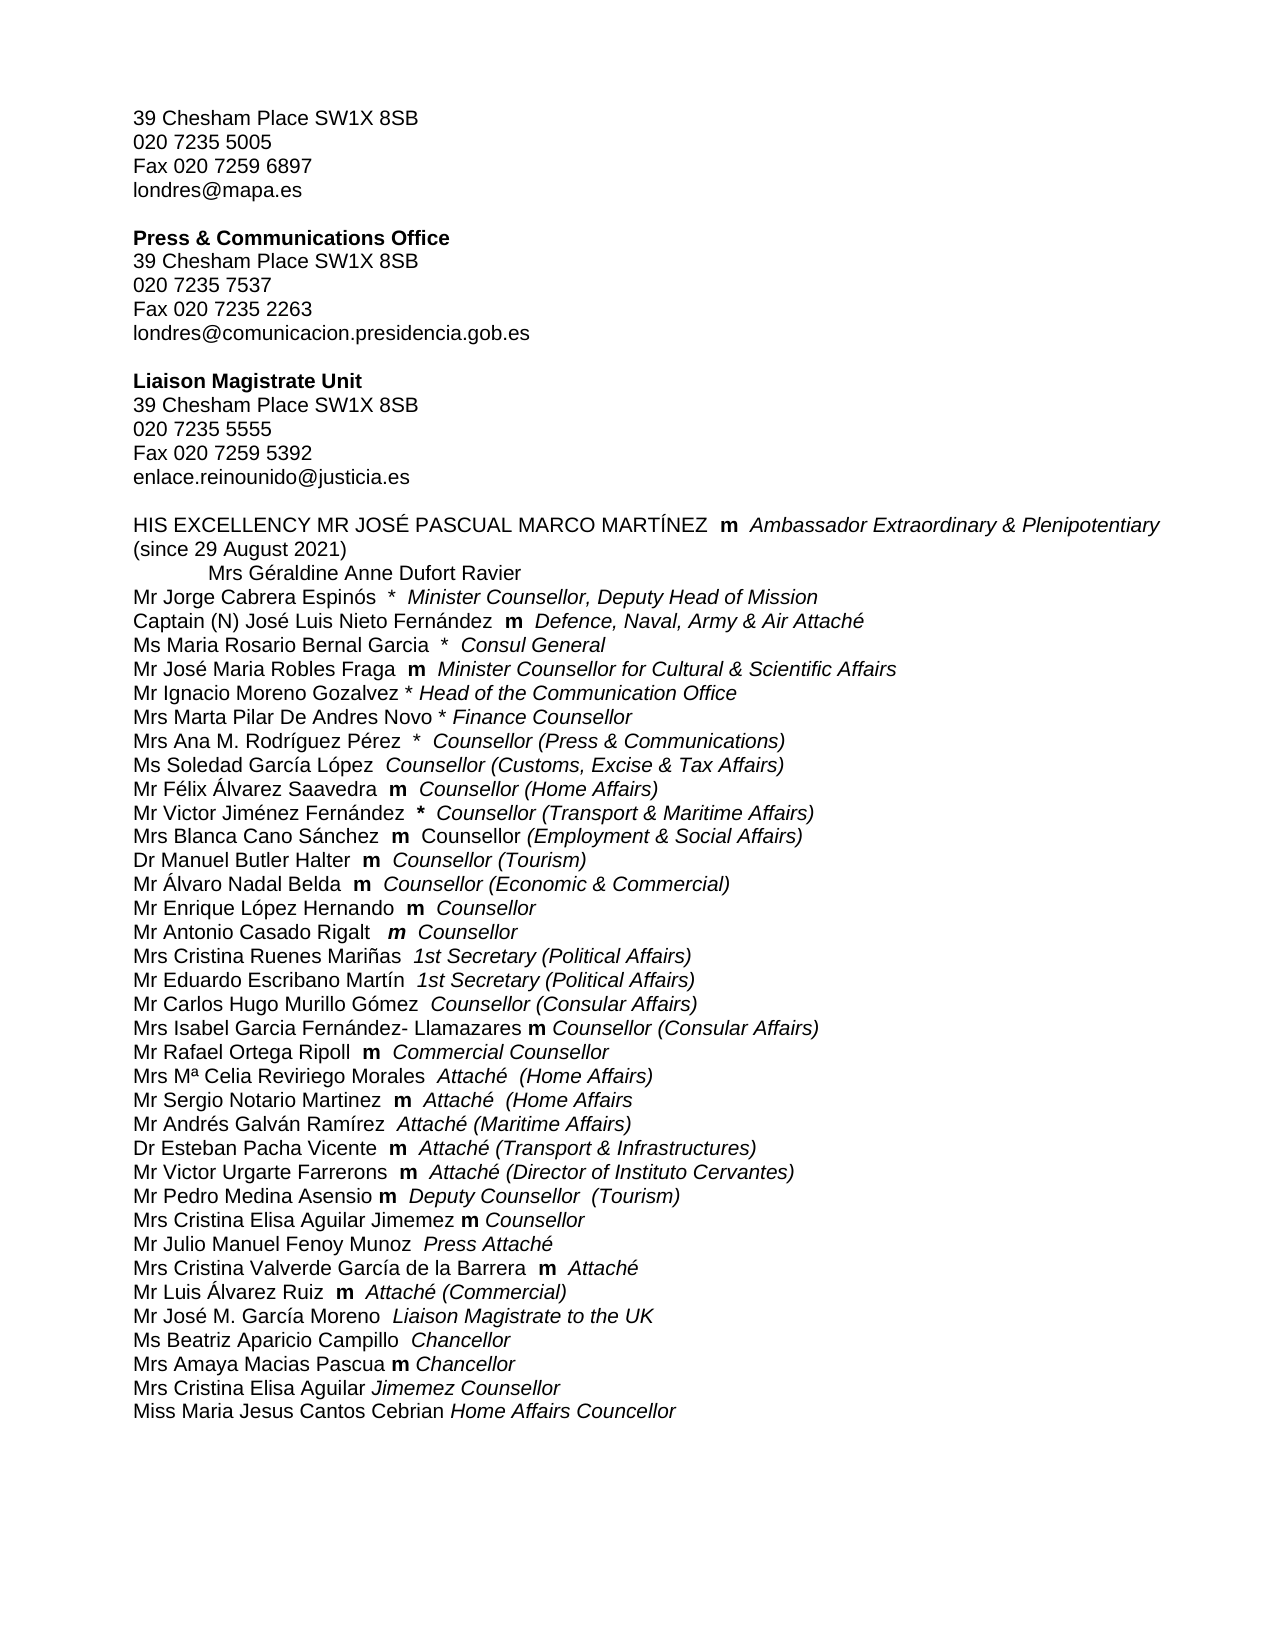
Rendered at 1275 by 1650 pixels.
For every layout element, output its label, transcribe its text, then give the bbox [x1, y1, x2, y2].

text Mr Jorge Cabrera Espinós * Minister Counsellor, Deputy Head of Mission [133, 585, 1181, 609]
text Mrs Isabel Garcia Fernández- Llamazares m Counsellor (Consular Affairs) [133, 1016, 1181, 1040]
text Mr Enrique López Hernando m Counsellor [133, 896, 1181, 920]
text Press & Communications Office [133, 225, 1181, 249]
text Ms Beatriz Aparicio Campillo Chancellor [133, 1327, 1181, 1351]
text Mr Victor Jiménez Fernández * Counsellor (Transport & Maritime Affairs) [133, 800, 1181, 824]
text Mrs Cristina Ruenes Mariñas 1st Secretary (Political Affairs) [133, 944, 1181, 968]
text Mr Ignacio Moreno Gozalvez * Head of the Communication Office [133, 681, 1181, 704]
text HIS EXCELLENCY MR JOSÉ PASCUAL MARCO MARTÍNEZ m Ambassador Extraordinary & Plenipotentiary [133, 513, 1181, 537]
text Liaison Magistrate Unit [133, 369, 1181, 393]
text Mr José Maria Robles Fraga m Minister Counsellor for Cultural & Scientific Affairs [133, 657, 1181, 681]
text Miss Maria Jesus Cantos Cebrian Home Affairs Councellor [133, 1399, 1181, 1423]
text Mr Andrés Galván Ramírez Attaché (Maritime Affairs) [133, 1112, 1181, 1136]
text 39 Chesham Place SW1X 8SB [133, 106, 1181, 129]
text Mrs Marta Pilar De Andres Novo * Finance Counsellor [133, 704, 1181, 728]
text 020 7235 5555 [133, 417, 1181, 441]
text Mr Victor Urgarte Farrerons m Attaché (Director of Instituto Cervantes) [133, 1160, 1181, 1184]
text 020 7235 5005 [133, 129, 1181, 153]
text londres@mapa.es [133, 177, 1181, 201]
text Ms Soledad García López Counsellor (Customs, Excise & Tax Affairs) [133, 752, 1181, 776]
text 39 Chesham Place SW1X 8SB [133, 249, 1181, 273]
text Fax 020 7235 2263 [133, 297, 1181, 321]
text Mrs Amaya Macias Pascua m Chancellor [133, 1351, 1181, 1375]
text Mr Pedro Medina Asensio m Deputy Counsellor (Tourism) [133, 1184, 1181, 1208]
text Mr Carlos Hugo Murillo Gómez Counsellor (Consular Affairs) [133, 992, 1181, 1016]
text Ms Maria Rosario Bernal Garcia * Consul General [133, 633, 1181, 657]
text Mrs Cristina Elisa Aguilar Jimemez m Counsellor [133, 1208, 1181, 1232]
text Dr Esteban Pacha Vicente m Attaché (Transport & Infrastructures) [133, 1136, 1181, 1160]
text Captain (N) José Luis Nieto Fernández m Defence, Naval, Army & Air Attaché [133, 609, 1181, 633]
text Mrs Mª Celia Reviriego Morales Attaché (Home Affairs) [133, 1064, 1181, 1088]
text Mr Sergio Notario Martinez m Attaché (Home Affairs [133, 1088, 1181, 1112]
text 020 7235 7537 [133, 273, 1181, 297]
text Mrs Blanca Cano Sánchez m Counsellor (Employment & Social Affairs) [133, 824, 1181, 848]
text Mr José M. García Moreno Liaison Magistrate to the UK [133, 1303, 1181, 1327]
text Dr Manuel Butler Halter m Counsellor (Tourism) [133, 848, 1181, 872]
text Fax 020 7259 5392 [133, 441, 1181, 465]
text Mr Luis Álvarez Ruiz m Attaché (Commercial) [133, 1279, 1181, 1303]
text Mr Antonio Casado Rigalt m Counsellor [133, 920, 1181, 944]
text Mrs Ana M. Rodríguez Pérez * Counsellor (Press & Communications) [133, 728, 1181, 752]
text Mr Álvaro Nadal Belda m Counsellor (Economic & Commercial) [133, 872, 1181, 896]
text Mr Julio Manuel Fenoy Munoz Press Attaché [133, 1232, 1181, 1256]
text Fax 020 7259 6897 [133, 153, 1181, 177]
text (since 29 August 2021) [133, 537, 1181, 561]
text Mr Eduardo Escribano Martín 1st Secretary (Political Affairs) [133, 968, 1181, 992]
text Mr Félix Álvarez Saavedra m Counsellor (Home Affairs) [133, 776, 1181, 800]
text londres@comunicacion.presidencia.gob.es [133, 321, 1181, 345]
text Mr Rafael Ortega Ripoll m Commercial Counsellor [133, 1040, 1181, 1064]
text Mrs Cristina Elisa Aguilar Jimemez Counsellor [133, 1375, 1181, 1399]
text enlace.reinounido@justicia.es [133, 465, 1181, 489]
text Mrs Cristina Valverde García de la Barrera m Attaché [133, 1256, 1181, 1279]
text 39 Chesham Place SW1X 8SB [133, 393, 1181, 417]
text Mrs Géraldine Anne Dufort Ravier [133, 561, 1181, 585]
